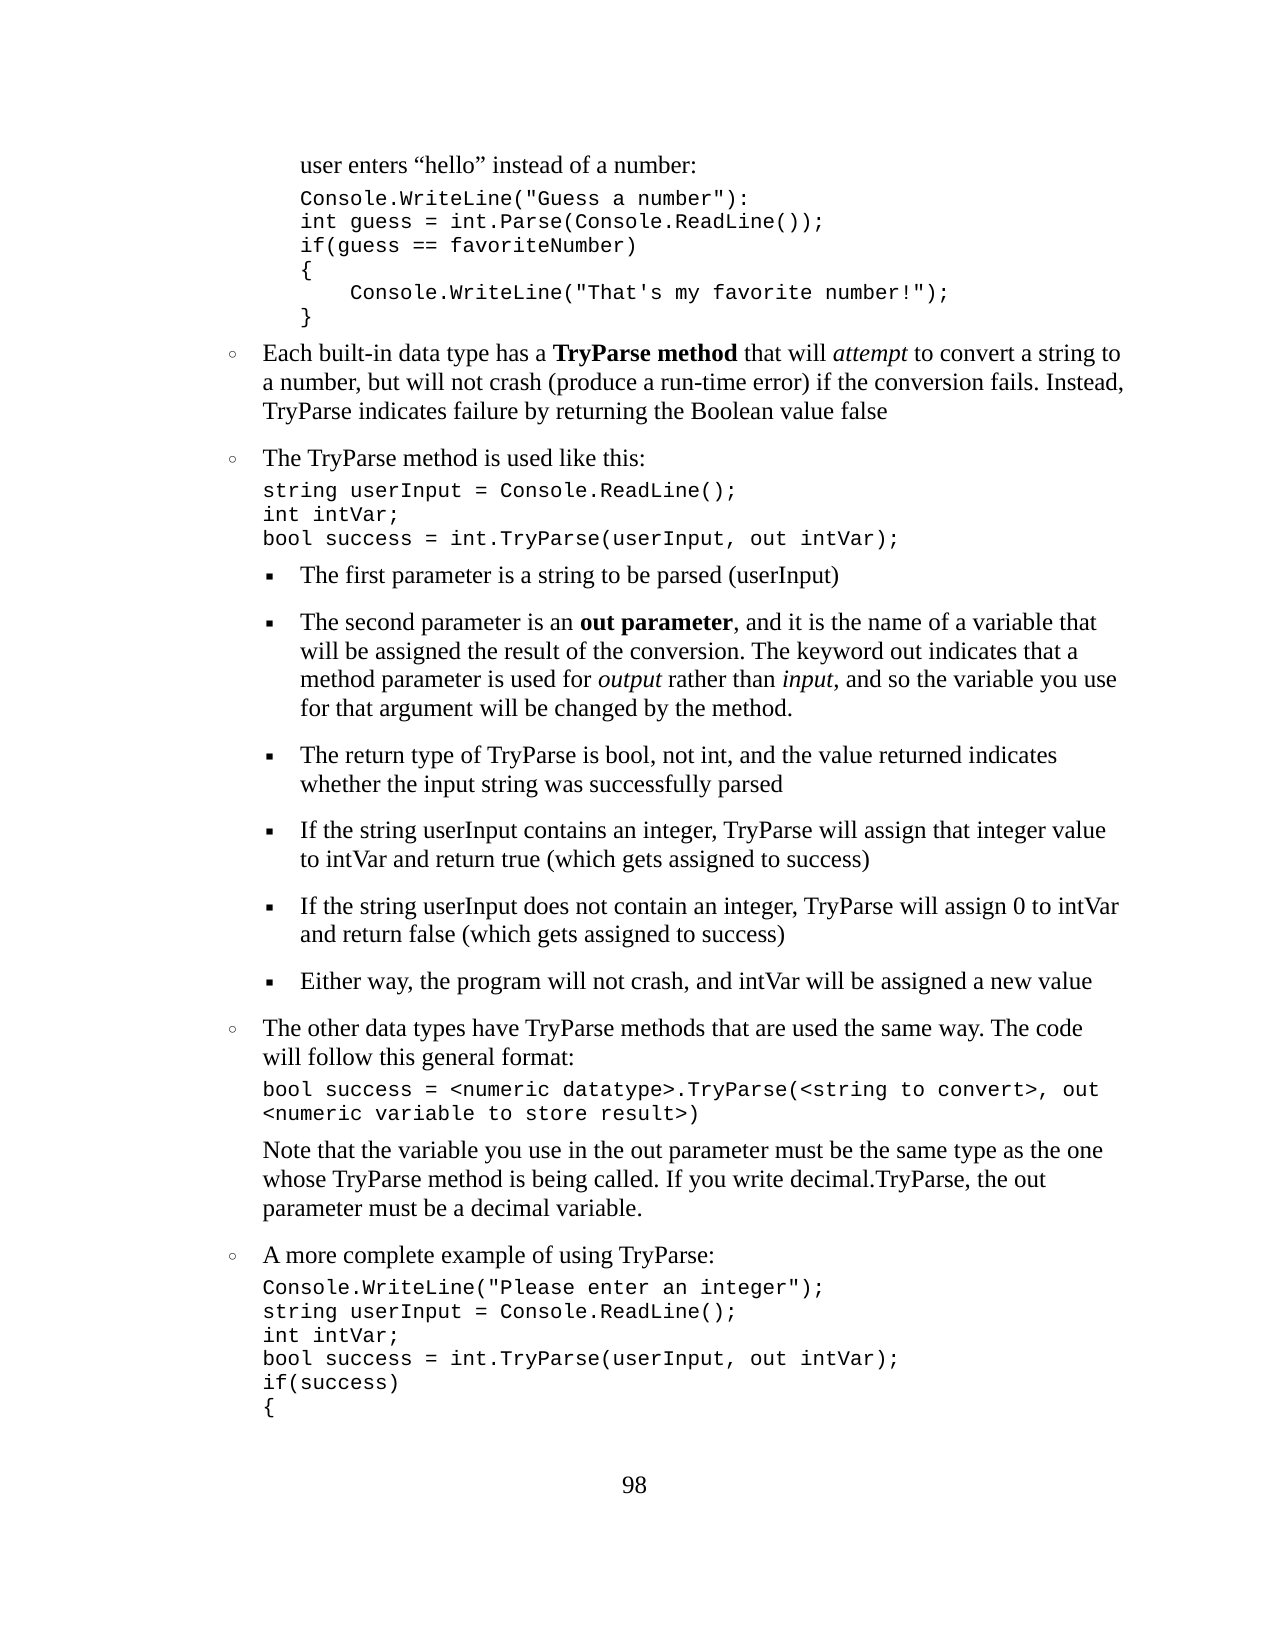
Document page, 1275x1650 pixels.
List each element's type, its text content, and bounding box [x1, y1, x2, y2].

list bool success = int.TryParse(userInput, out intVar); [225, 528, 1125, 551]
list { [225, 1396, 1125, 1419]
list The second parameter is an out parameter, and it is the name of a variable that will be assigned the result of the conversion. The keyword out indicates that a method parameter is used for output rather than input, and so the variable you use for that argument will be changed by the method. [262, 607, 1125, 722]
list The other data types have TryParse methods that are used the same way. The code will follow this general format: [225, 1013, 1125, 1070]
list string userInput = Console.ReadLine(); [225, 480, 1125, 504]
list string userInput = Console.ReadLine(); [225, 1301, 1125, 1325]
list A more complete example of using TryParse: [225, 1240, 1125, 1268]
list If the string userInput does not contain an integer, TryParse will assign 0 to intVar and return false (which gets assigned to success) [262, 891, 1125, 948]
list Either way, the program will not crash, and intVar will be assigned a new value [262, 966, 1125, 995]
list if(guess == favoriteNumber) [262, 235, 1125, 259]
list If the string userInput contains an integer, TryParse will assign that integer value to intVar and return true (which gets assigned to success) [262, 815, 1125, 873]
list int intVar; [225, 504, 1125, 528]
list int guess = int.Parse(Console.ReadLine()); [262, 211, 1125, 235]
list Console.WriteLine("That's my favorite number!"); [262, 282, 1125, 306]
list The TryParse method is used like this: [225, 443, 1125, 471]
list bool success = <numeric datatype>.TryParse(<string to convert>, out <numeric variable to store result>) [225, 1079, 1125, 1127]
list bool success = int.TryParse(userInput, out intVar); [225, 1348, 1125, 1372]
list The first parameter is a string to be parsed (userInput) [262, 560, 1125, 589]
list } [262, 306, 1125, 329]
list Each built-in data type has a TryParse method that will attempt to convert a string to a number, but will not crash (produce a run-time error) if the conversion fails. Instead, TryParse indicates failure by returning the Boolean value false [225, 338, 1125, 425]
list if(success) [225, 1372, 1125, 1396]
list Console.WriteLine("Guess a number"): [262, 188, 1125, 211]
list The return type of TryParse is bool, not int, and the value returned indicates whether the input string was successfully parsed [262, 740, 1125, 797]
list Console.WriteLine("Please enter an integer"); [225, 1277, 1125, 1301]
list Note that the variable you use in the out parameter must be the same type as the one whose TryParse method is being called. If you write decimal.TryParse, the out parameter must be a decimal variable. [225, 1136, 1125, 1222]
list int intVar; [225, 1325, 1125, 1348]
list { [262, 259, 1125, 282]
list user enters “hello” instead of a number: [262, 150, 1125, 179]
